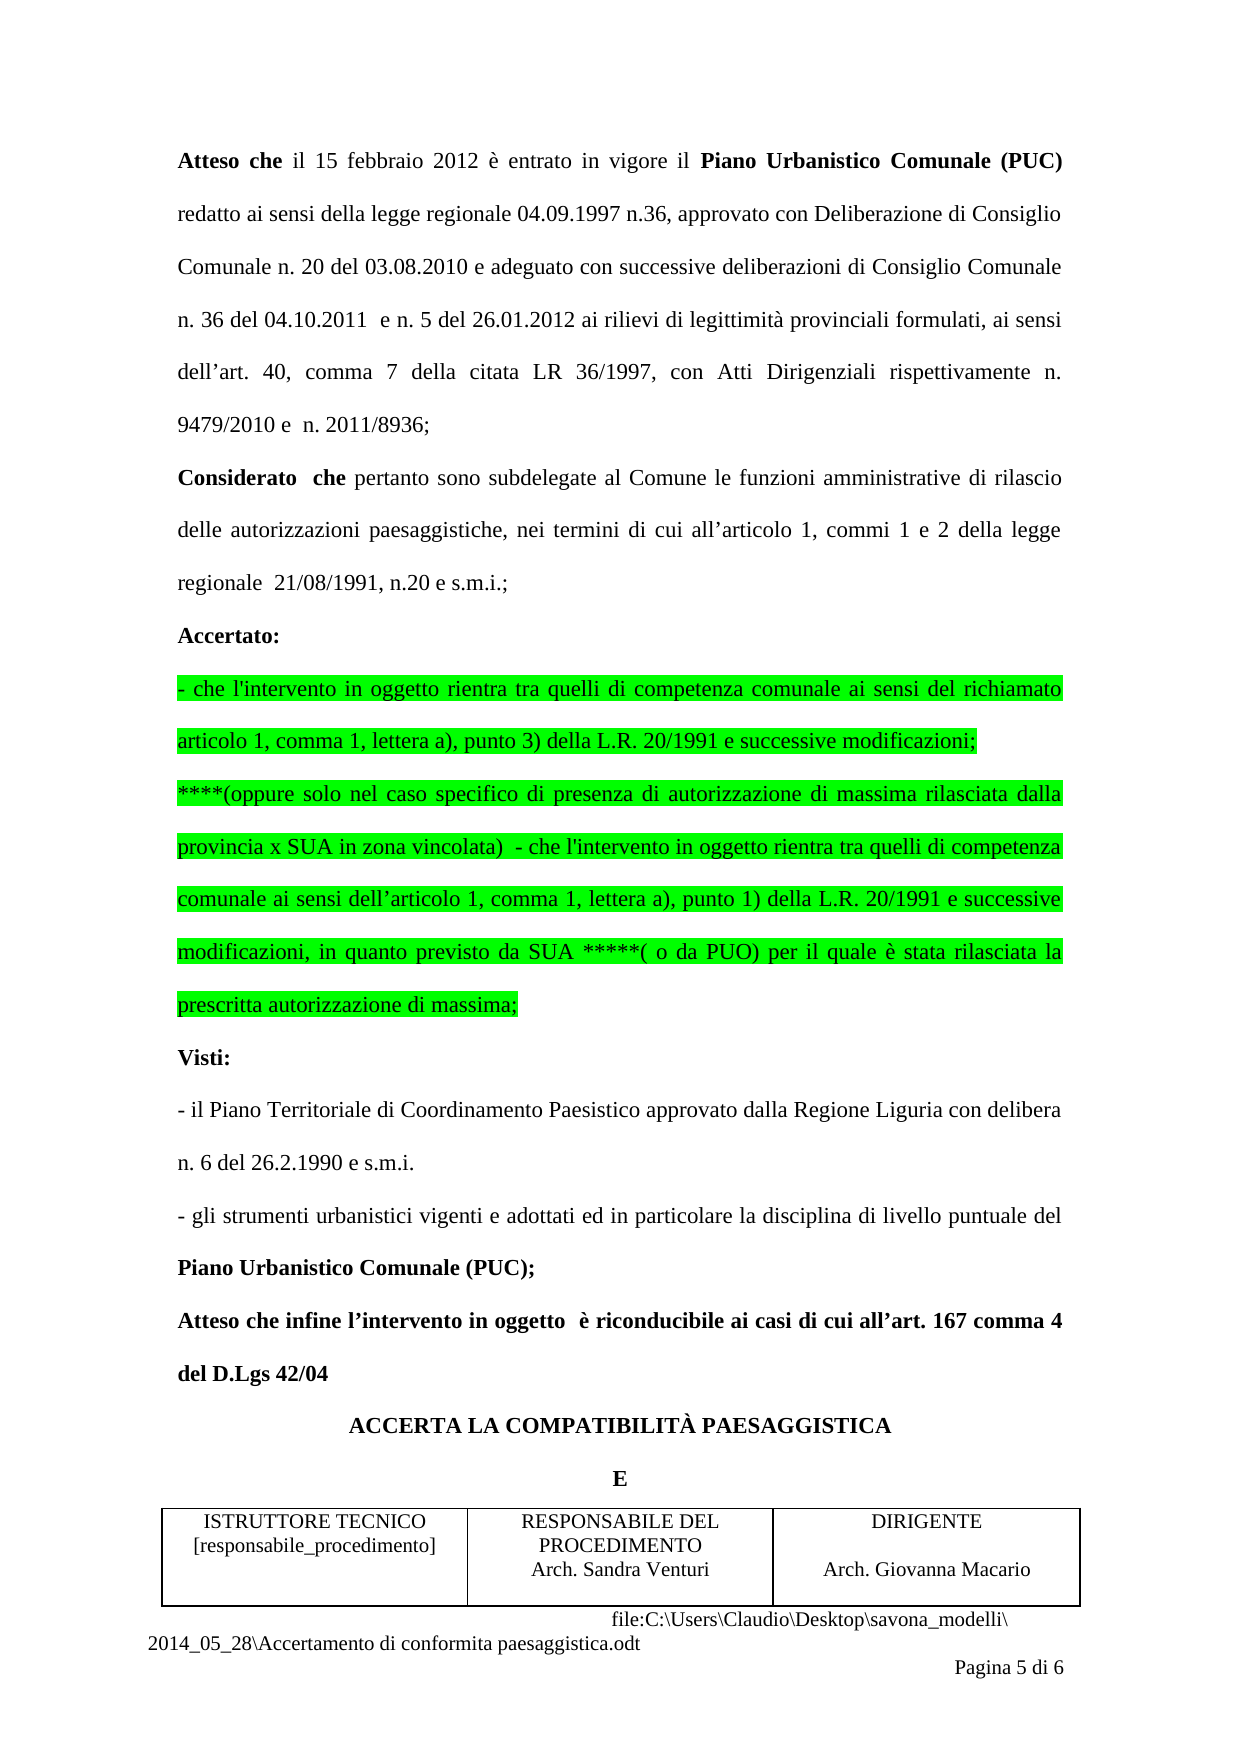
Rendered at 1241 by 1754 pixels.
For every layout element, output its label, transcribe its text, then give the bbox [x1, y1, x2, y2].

text E [177, 1465, 1063, 1492]
text Atteso che infine l’intervento in oggetto è riconducibile ai casi di cui all’art. 167 comma 4 del D.Lgs 42/04 [177, 1307, 1063, 1386]
text Atteso che il 15 febbraio 2012 è entrato in vigore il Piano Urbanistico Comunale (PUC) redatto ai sensi della legge regionale 04.09.1997 n.36, approvato con Deliberazione di Consiglio Comunale n. 20 del 03.08.2010 e adeguato con successive deliberazioni di Consiglio Comunale n. 36 del 04.10.2011 e n. 5 del 26.01.2012 ai rilievi di legittimità provinciali formulati, ai sensi dell’art. 40, comma 7 della citata LR 36/1997, con Atti Dirigenziali rispettivamente n. 9479/2010 e n. 2011/8936; [177, 148, 1063, 437]
text - che l'intervento in oggetto rientra tra quelli di competenza comunale ai sensi del richiamato articolo 1, comma 1, lettera a), punto 3) della L.R. 20/1991 e successive modificazioni; [177, 675, 1063, 754]
text ACCERTA LA COMPATIBILITÀ PAESAGGISTICA [177, 1413, 1063, 1439]
text - gli strumenti urbanistici vigenti e adottati ed in particolare la disciplina di livello puntuale del Piano Urbanistico Comunale (PUC); [177, 1202, 1063, 1281]
text - il Piano Territoriale di Coordinamento Paesistico approvato dalla Regione Liguria con delibera n. 6 del 26.2.1990 e s.m.i. [177, 1096, 1063, 1175]
text Visti: [177, 1044, 1063, 1070]
subtitle Considerato che pertanto sono subdelegate al Comune le funzioni amministrative di rilascio delle autorizzazioni paesaggistiche, nei termini di cui all’articolo 1, commi 1 e 2 della legge regionale 21/08/1991, n.20 e s.m.i.; [177, 464, 1063, 596]
text Accertato: [177, 622, 1063, 648]
text ****(oppure solo nel caso specifico di presenza di autorizzazione di massima rilasciata dalla provincia x SUA in zona vincolata) - che l'intervento in oggetto rientra tra quelli di competenza comunale ai sensi dell’articolo 1, comma 1, lettera a), punto 1) della L.R. 20/1991 e successive modificazioni, in quanto previsto da SUA *****( o da PUO) per il quale è stata rilasciata la prescritta autorizzazione di massima; [177, 780, 1063, 1017]
